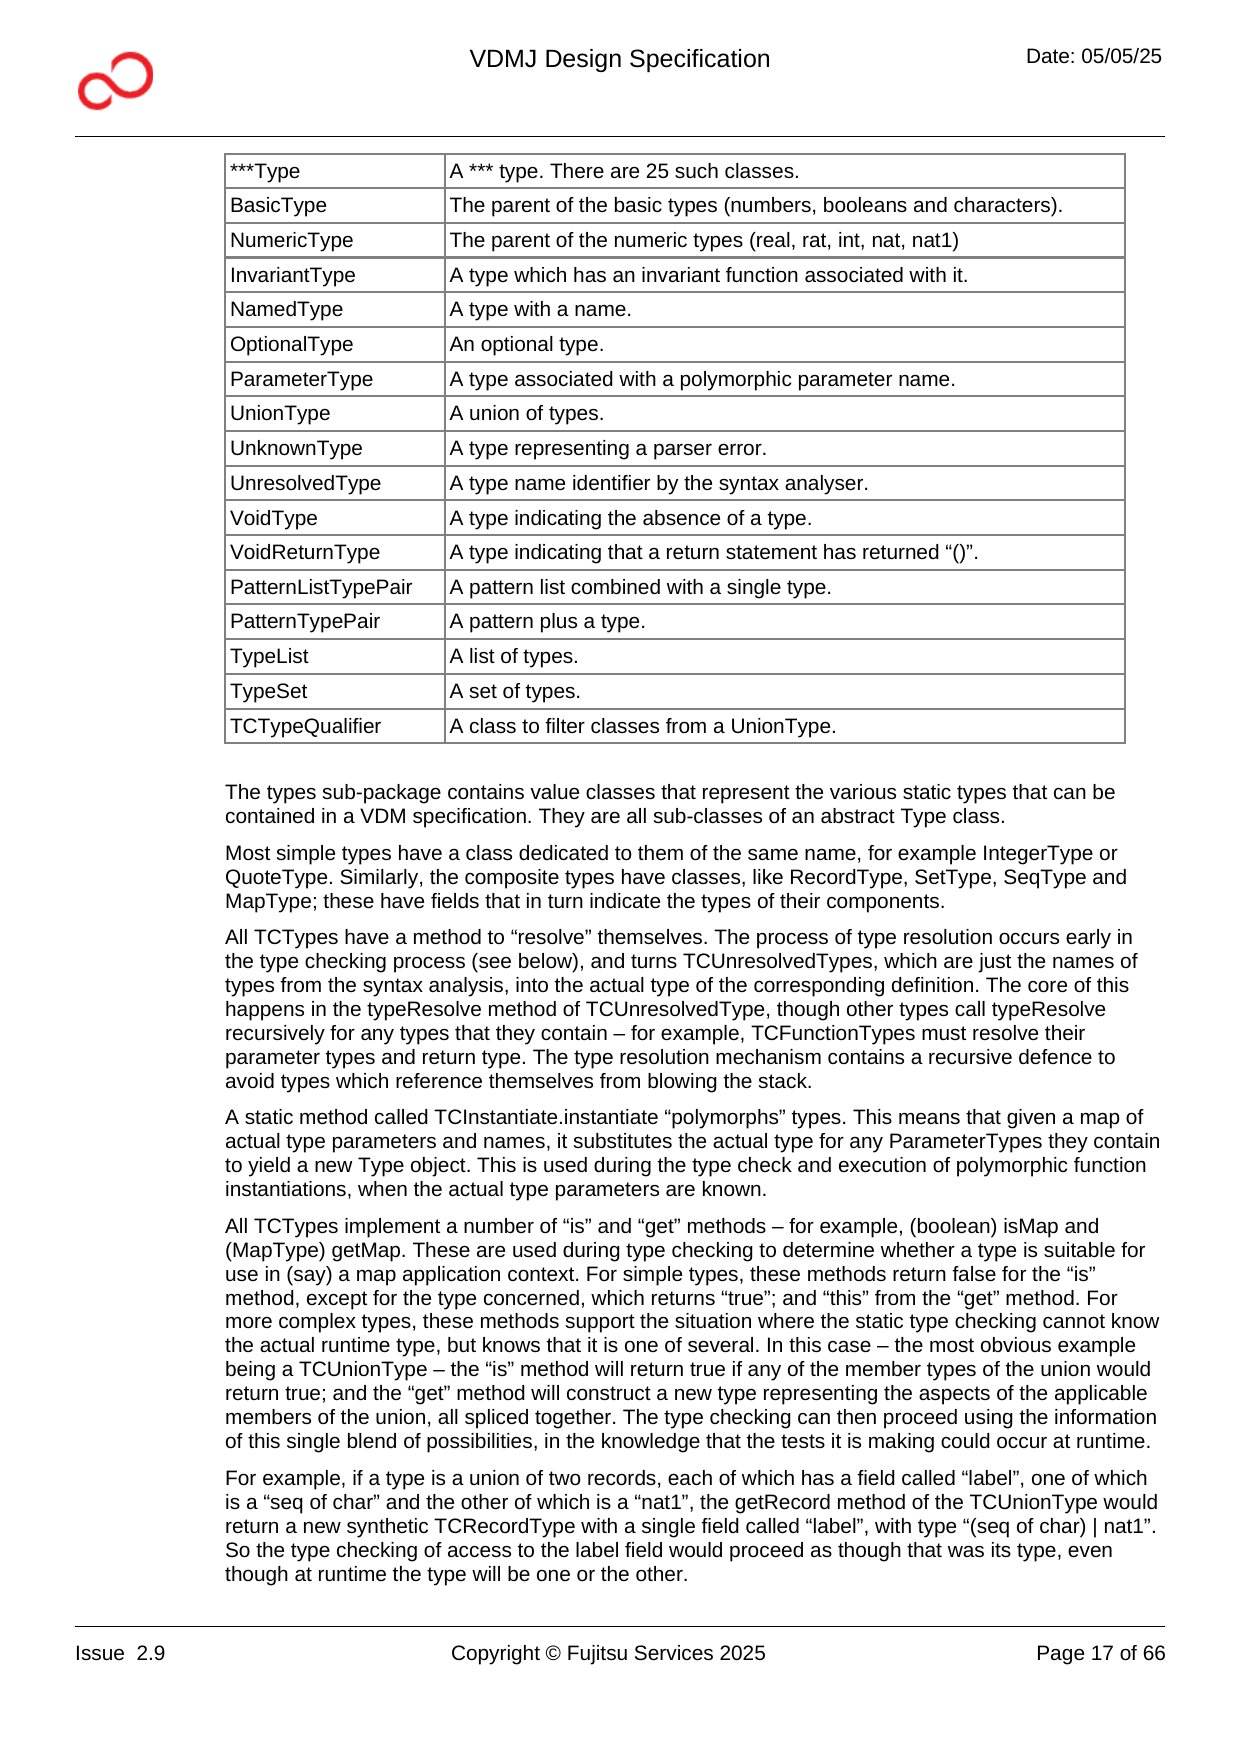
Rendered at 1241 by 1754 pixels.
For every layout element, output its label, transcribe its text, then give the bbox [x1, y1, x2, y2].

table_cell ***Type [226, 155, 444, 187]
text Most simple types have a class dedicated to them of the same name, for example IntegerType or QuoteType. Similarly, the composite types have classes, like RecordType, SetType, SeqType and MapType; these have fields that in turn indicate the types of their components. [225, 841, 1165, 913]
table_cell A type indicating that a return statement has returned “()”. [446, 536, 1124, 569]
text For example, if a type is a union of two records, each of which has a field called “label”, one of which is a “seq of char” and the other of which is a “nat1”, the getRecord method of the TCUnionType would return a new synthetic TCRecordType with a single field called “label”, with type “(seq of char) | nat1”. So the type checking of access to the label field would proceed as though that was its type, even though at runtime the type will be one or the other. [225, 1466, 1165, 1586]
table_cell UnknownType [226, 432, 444, 464]
table_cell TCTypeQualifier [226, 710, 444, 742]
table_cell A *** type. There are 25 such classes. [446, 155, 1124, 187]
table_cell A type associated with a polymorphic parameter name. [446, 363, 1124, 395]
text A static method called TCInstantiate.instantiate “polymorphs” types. This means that given a map of actual type parameters and names, it substitutes the actual type for any ParameterTypes they contain to yield a new Type object. This is used during the type check and execution of polymorphic function instantiations, when the actual type parameters are known. [225, 1106, 1165, 1201]
table_cell BasicType [226, 189, 444, 222]
table_cell A type representing a parser error. [446, 432, 1124, 464]
table_cell NamedType [226, 293, 444, 326]
table_cell VoidType [226, 501, 444, 534]
table_cell A list of types. [446, 640, 1124, 673]
table_cell PatternListTypePair [226, 571, 444, 603]
table_cell The parent of the basic types (numbers, booleans and characters). [446, 189, 1124, 222]
table_cell An optional type. [446, 328, 1124, 361]
table_cell A pattern list combined with a single type. [446, 571, 1124, 603]
text All TCTypes implement a number of “is” and “get” methods – for example, (boolean) isMap and (MapType) getMap. These are used during type checking to determine whether a type is suitable for use in (say) a map application context. For simple types, these methods return false for the “is” method, except for the type concerned, which returns “true”; and “this” from the “get” method. For more complex types, these methods support the situation where the static type checking cannot know the actual runtime type, but knows that it is one of several. In this case – the most obvious example being a TCUnionType – the “is” method will return true if any of the member types of the union would return true; and the “get” method will construct a new type representing the aspects of the applicable members of the union, all spliced together. The type checking can then proceed using the information of this single blend of possibilities, in the knowledge that the tests it is making could occur at runtime. [225, 1214, 1165, 1453]
table_cell ParameterType [226, 363, 444, 395]
table_cell UnresolvedType [226, 467, 444, 499]
table_cell InvariantType [226, 259, 444, 291]
table_cell TypeList [226, 640, 444, 673]
text The types sub-package contains value classes that represent the various static types that can be contained in a VDM specification. They are all sub-classes of an abstract Type class. [225, 781, 1165, 828]
table_cell A type indicating the absence of a type. [446, 501, 1124, 534]
table_cell UnionType [226, 397, 444, 430]
table_cell A type name identifier by the syntax analyser. [446, 467, 1124, 499]
table_cell VoidReturnType [226, 536, 444, 569]
table_cell TypeSet [226, 675, 444, 707]
table_cell A set of types. [446, 675, 1124, 707]
table_cell PatternTypePair [226, 605, 444, 638]
text All TCTypes have a method to “resolve” themselves. The process of type resolution occurs early in the type checking process (see below), and turns TCUnresolvedTypes, which are just the names of types from the syntax analysis, into the actual type of the corresponding definition. The core of this happens in the typeResolve method of TCUnresolvedType, though other types call typeResolve recursively for any types that they contain – for example, TCFunctionTypes must resolve their parameter types and return type. The type resolution mechanism contains a recursive defence to avoid types which reference themselves from blowing the stack. [225, 925, 1165, 1093]
table_cell A pattern plus a type. [446, 605, 1124, 638]
table_cell A class to filter classes from a UnionType. [446, 710, 1124, 742]
table_cell OptionalType [226, 328, 444, 361]
table_cell A union of types. [446, 397, 1124, 430]
table_cell The parent of the numeric types (real, rat, int, nat, nat1) [446, 224, 1124, 256]
table_cell NumericType [226, 224, 444, 256]
table_cell A type with a name. [446, 293, 1124, 326]
picture [78, 44, 153, 120]
table_cell A type which has an invariant function associated with it. [446, 259, 1124, 291]
